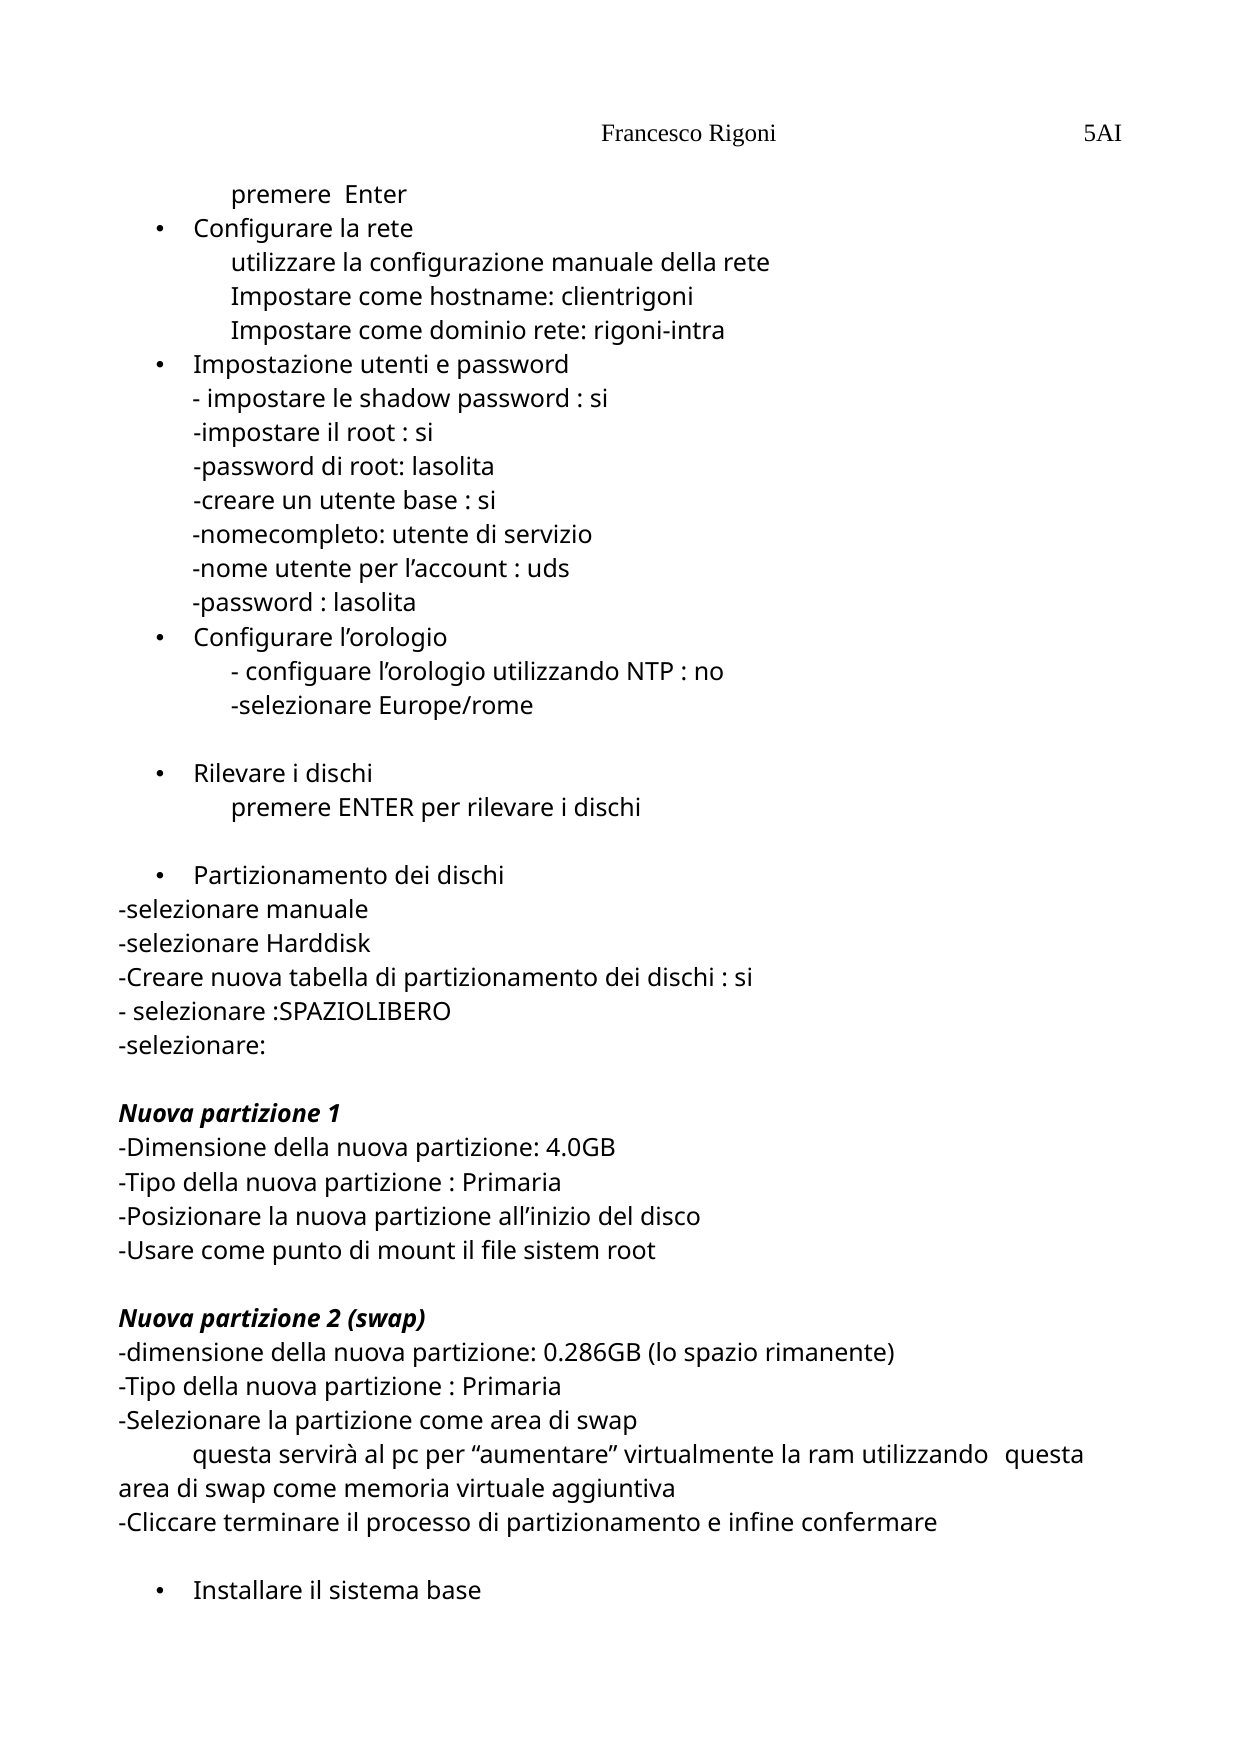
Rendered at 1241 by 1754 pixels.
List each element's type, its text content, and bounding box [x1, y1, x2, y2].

text - impostare le shadow password : si [118, 381, 1122, 415]
text -nome utente per l’account : uds [118, 551, 1122, 585]
list Impostare come hostname: clientrigoni [193, 278, 1122, 313]
list Configurare l’orologio [156, 619, 1122, 653]
text -Tipo della nuova partizione : Primaria [118, 1164, 1122, 1198]
list Configurare la rete [156, 210, 1122, 244]
text -Selezionare la partizione come area di swap [118, 1403, 1122, 1437]
text -Creare nuova tabella di partizionamento dei dischi : si [118, 960, 1122, 994]
list Impostare come dominio rete: rigoni-intra [193, 313, 1122, 347]
text questa servirà al pc per “aumentare” virtualmente la ram utilizzando questa area di swap come memoria virtuale aggiuntiva [118, 1437, 1122, 1505]
text -Tipo della nuova partizione : Primaria [118, 1368, 1122, 1403]
list - configuare l’orologio utilizzando NTP : no [193, 653, 1122, 687]
list premere ENTER per rilevare i dischi [193, 789, 1122, 823]
text Nuova partizione 1 [118, 1096, 1122, 1130]
text -selezionare manuale [118, 892, 1122, 926]
text -password : lasolita [118, 585, 1122, 619]
text -Cliccare terminare il processo di partizionamento e infine confermare [118, 1505, 1122, 1539]
list Partizionamento dei dischi [156, 858, 1122, 892]
list -impostare il root : si [156, 415, 1122, 449]
list -creare un utente base : si [156, 483, 1122, 517]
text -Usare come punto di mount il file sistem root [118, 1232, 1122, 1266]
list Rilevare i dischi [156, 755, 1122, 789]
list Impostazione utenti e password [156, 347, 1122, 381]
text -dimensione della nuova partizione: 0.286GB (lo spazio rimanente) [118, 1334, 1122, 1368]
text -Dimensione della nuova partizione: 4.0GB [118, 1130, 1122, 1164]
list utilizzare la configurazione manuale della rete [193, 244, 1122, 278]
text -selezionare Harddisk [118, 926, 1122, 960]
text Nuova partizione 2 (swap) [118, 1300, 1122, 1334]
text -Posizionare la nuova partizione all’inizio del disco [118, 1198, 1122, 1232]
list -password di root: lasolita [156, 449, 1122, 483]
text -nomecompleto: utente di servizio [118, 517, 1122, 551]
list -selezionare Europe/rome [193, 687, 1122, 721]
list premere Enter [193, 176, 1122, 210]
list Installare il sistema base [156, 1573, 1122, 1607]
text -selezionare: [118, 1028, 1122, 1062]
text - selezionare :SPAZIOLIBERO [118, 994, 1122, 1028]
